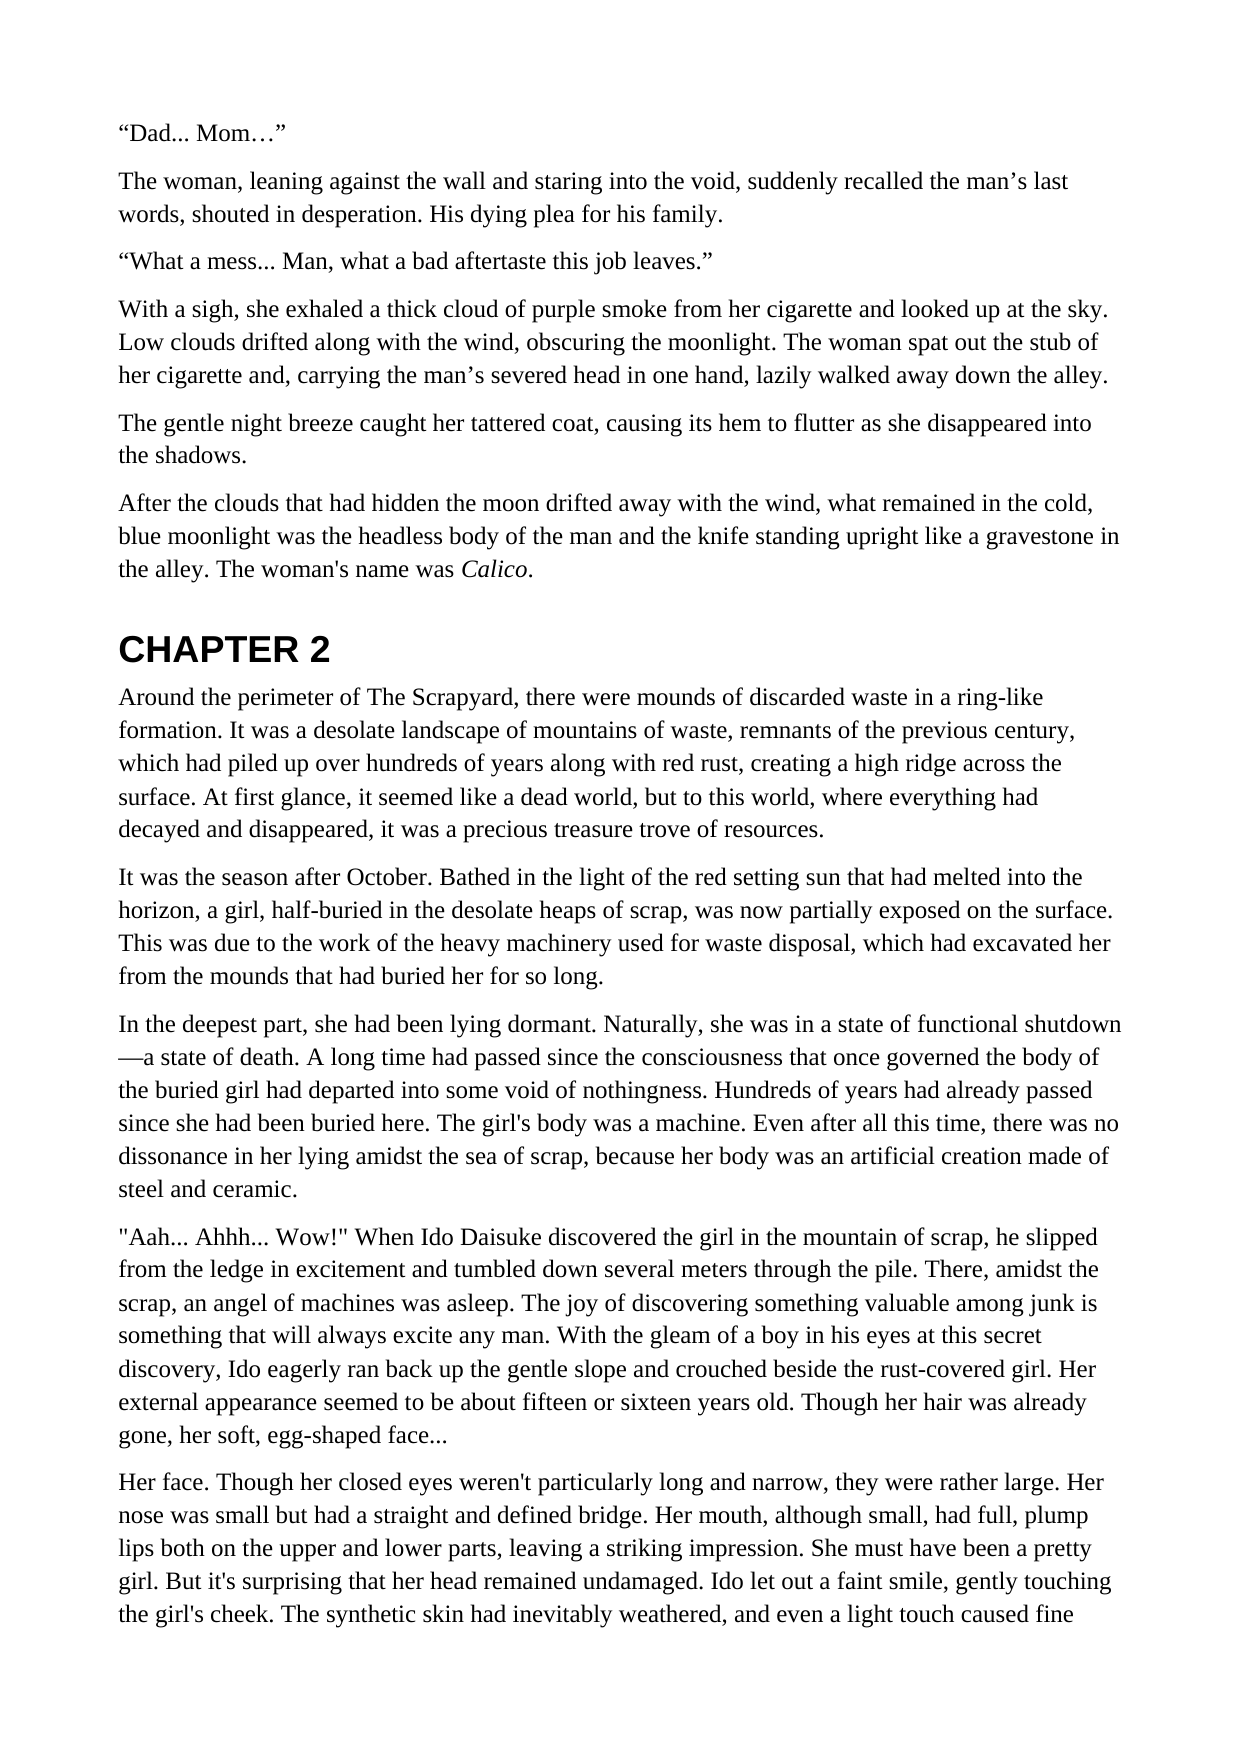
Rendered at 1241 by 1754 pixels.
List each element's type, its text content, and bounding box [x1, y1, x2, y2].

subtitle CHAPTER 2 [118, 627, 1122, 670]
text Around the perimeter of The Scrapyard, there were mounds of discarded waste in a ring-like formation. It was a desolate landscape of mountains of waste, remnants of the previous century, which had piled up over hundreds of years along with red rust, creating a high ridge across the surface. At first glance, it seemed like a dead world, but to this world, where everything had decayed and disappeared, it was a precious treasure trove of resources. [118, 682, 1122, 843]
text “What a mess... Man, what a bad aftertaste this job leaves.” [118, 246, 1122, 275]
text “Dad... Mom…” [118, 118, 1122, 147]
text It was the season after October. Bathed in the light of the red setting sun that had melted into the horizon, a girl, half-buried in the desolate heaps of scrap, was now partially exposed on the surface. This was due to the work of the heavy machinery used for waste disposal, which had excavated her from the mounds that had buried her for so long. [118, 862, 1122, 990]
text After the clouds that had hidden the moon drifted away with the wind, what remained in the cold, blue moonlight was the headless body of the man and the knife standing upright like a gravestone in the alley. The woman's name was Calico. [118, 488, 1122, 583]
text Her face. Though her closed eyes weren't particularly long and narrow, they were rather large. Her nose was small but had a straight and defined bridge. Her mouth, although small, had full, plump lips both on the upper and lower parts, leaving a striking impression. She must have been a pretty girl. But it's surprising that her head remained undamaged. Ido let out a faint smile, gently touching the girl's cheek. The synthetic skin had inevitably weathered, and even a light touch caused fine [118, 1467, 1122, 1628]
text With a sigh, she exhaled a thick cloud of purple smoke from her cigarette and looked up at the sky. Low clouds drifted along with the wind, obscuring the moonlight. The woman spat out the stub of her cigarette and, carrying the man’s severed head in one hand, lazily walked away down the alley. [118, 294, 1122, 389]
text The gentle night breeze caught her tattered coat, causing its hem to flutter as she disappeared into the shadows. [118, 408, 1122, 469]
text "Aah... Ahhh... Wow!" When Ido Daisuke discovered the girl in the mountain of scrap, he slipped from the ledge in excitement and tumbled down several meters through the pile. There, amidst the scrap, an angel of machines was asleep. The joy of discovering something valuable among junk is something that will always excite any man. With the gleam of a boy in his eyes at this secret discovery, Ido eagerly ran back up the gentle slope and crouched beside the rust-covered girl. Her external appearance seemed to be about fifteen or sixteen years old. Though her hair was already gone, her soft, egg-shaped face... [118, 1222, 1122, 1448]
text In the deepest part, she had been lying dormant. Naturally, she was in a state of functional shutdown—a state of death. A long time had passed since the consciousness that once governed the body of the buried girl had departed into some void of nothingness. Hundreds of years had already passed since she had been buried here. The girl's body was a machine. Even after all this time, there was no dissonance in her lying amidst the sea of scrap, because her body was an artificial creation made of steel and ceramic. [118, 1009, 1122, 1203]
text The woman, leaning against the wall and staring into the void, suddenly recalled the man’s last words, shouted in desperation. His dying plea for his family. [118, 166, 1122, 227]
